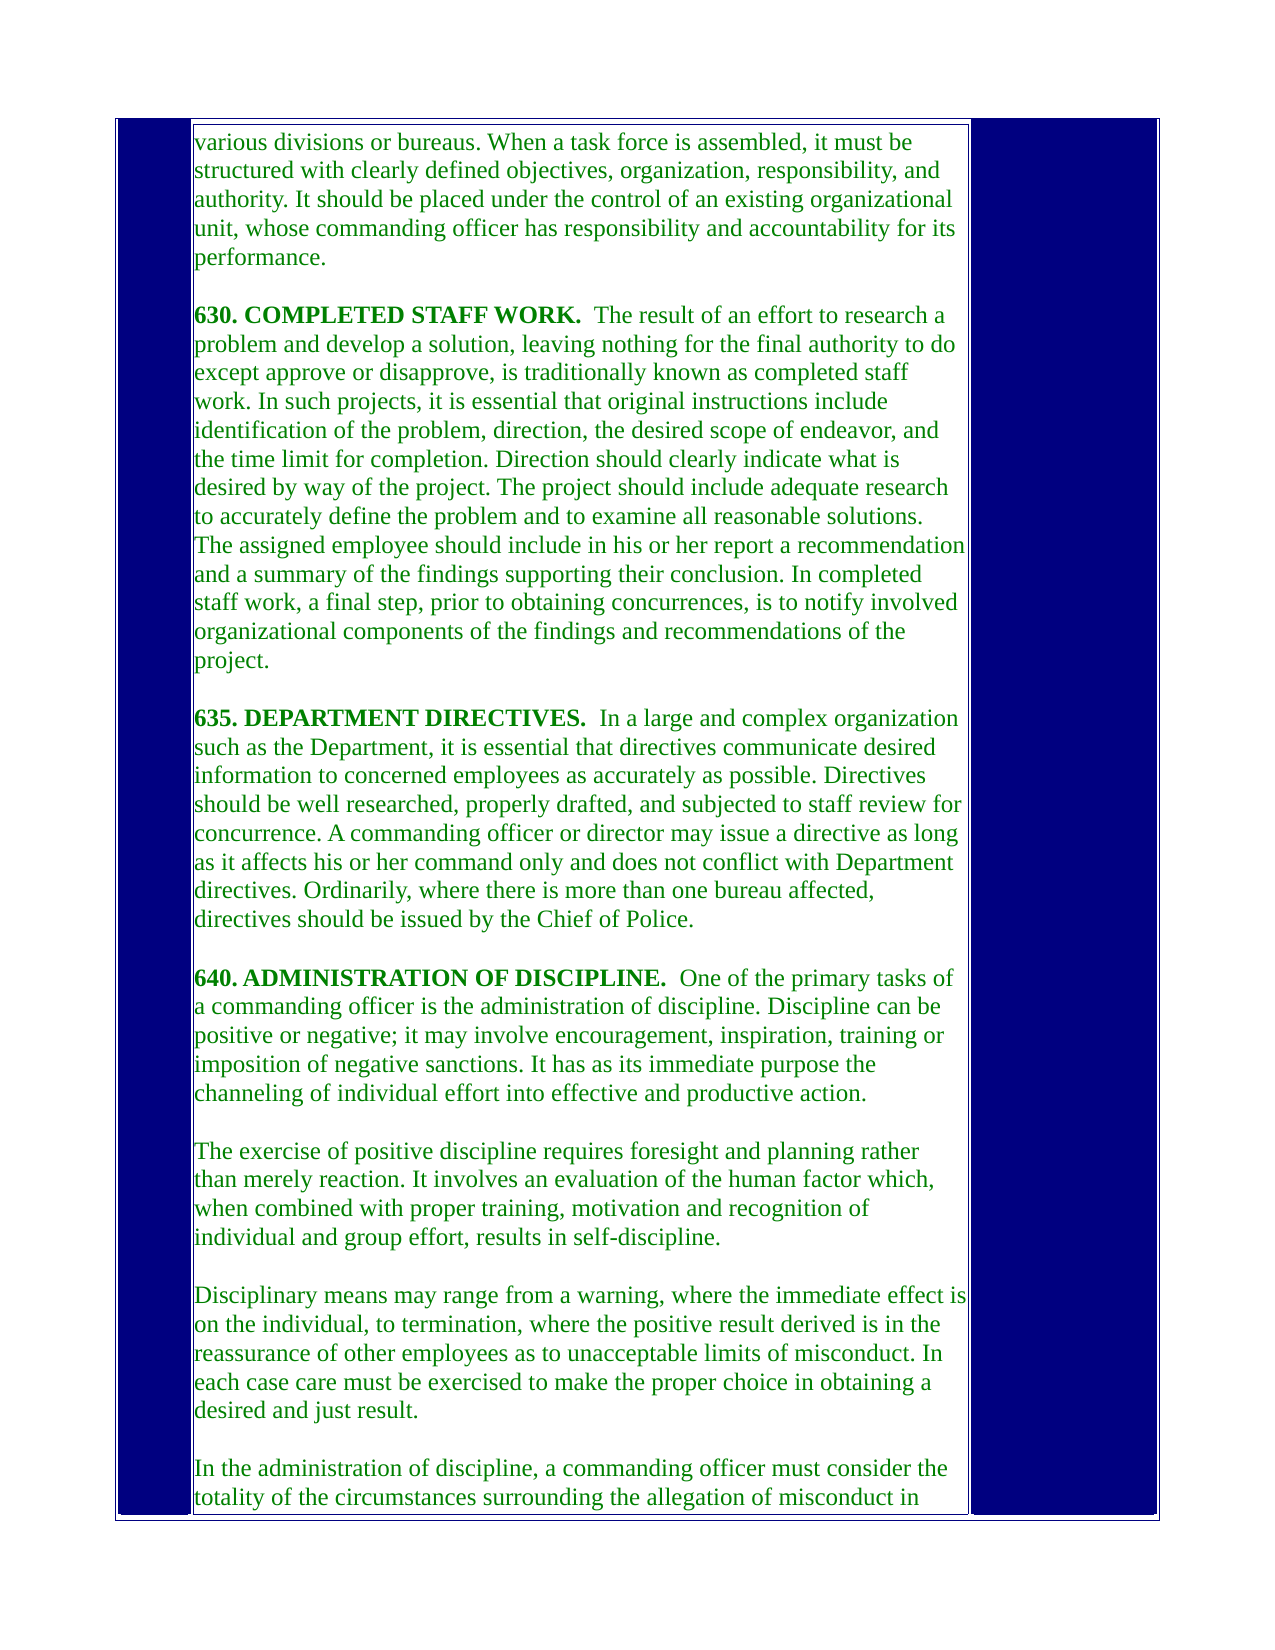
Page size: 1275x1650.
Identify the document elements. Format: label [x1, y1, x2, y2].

table_header [122, 125, 188, 1514]
table_header [118, 119, 191, 1514]
table_header [971, 119, 1157, 1514]
table_header [975, 125, 1154, 1514]
